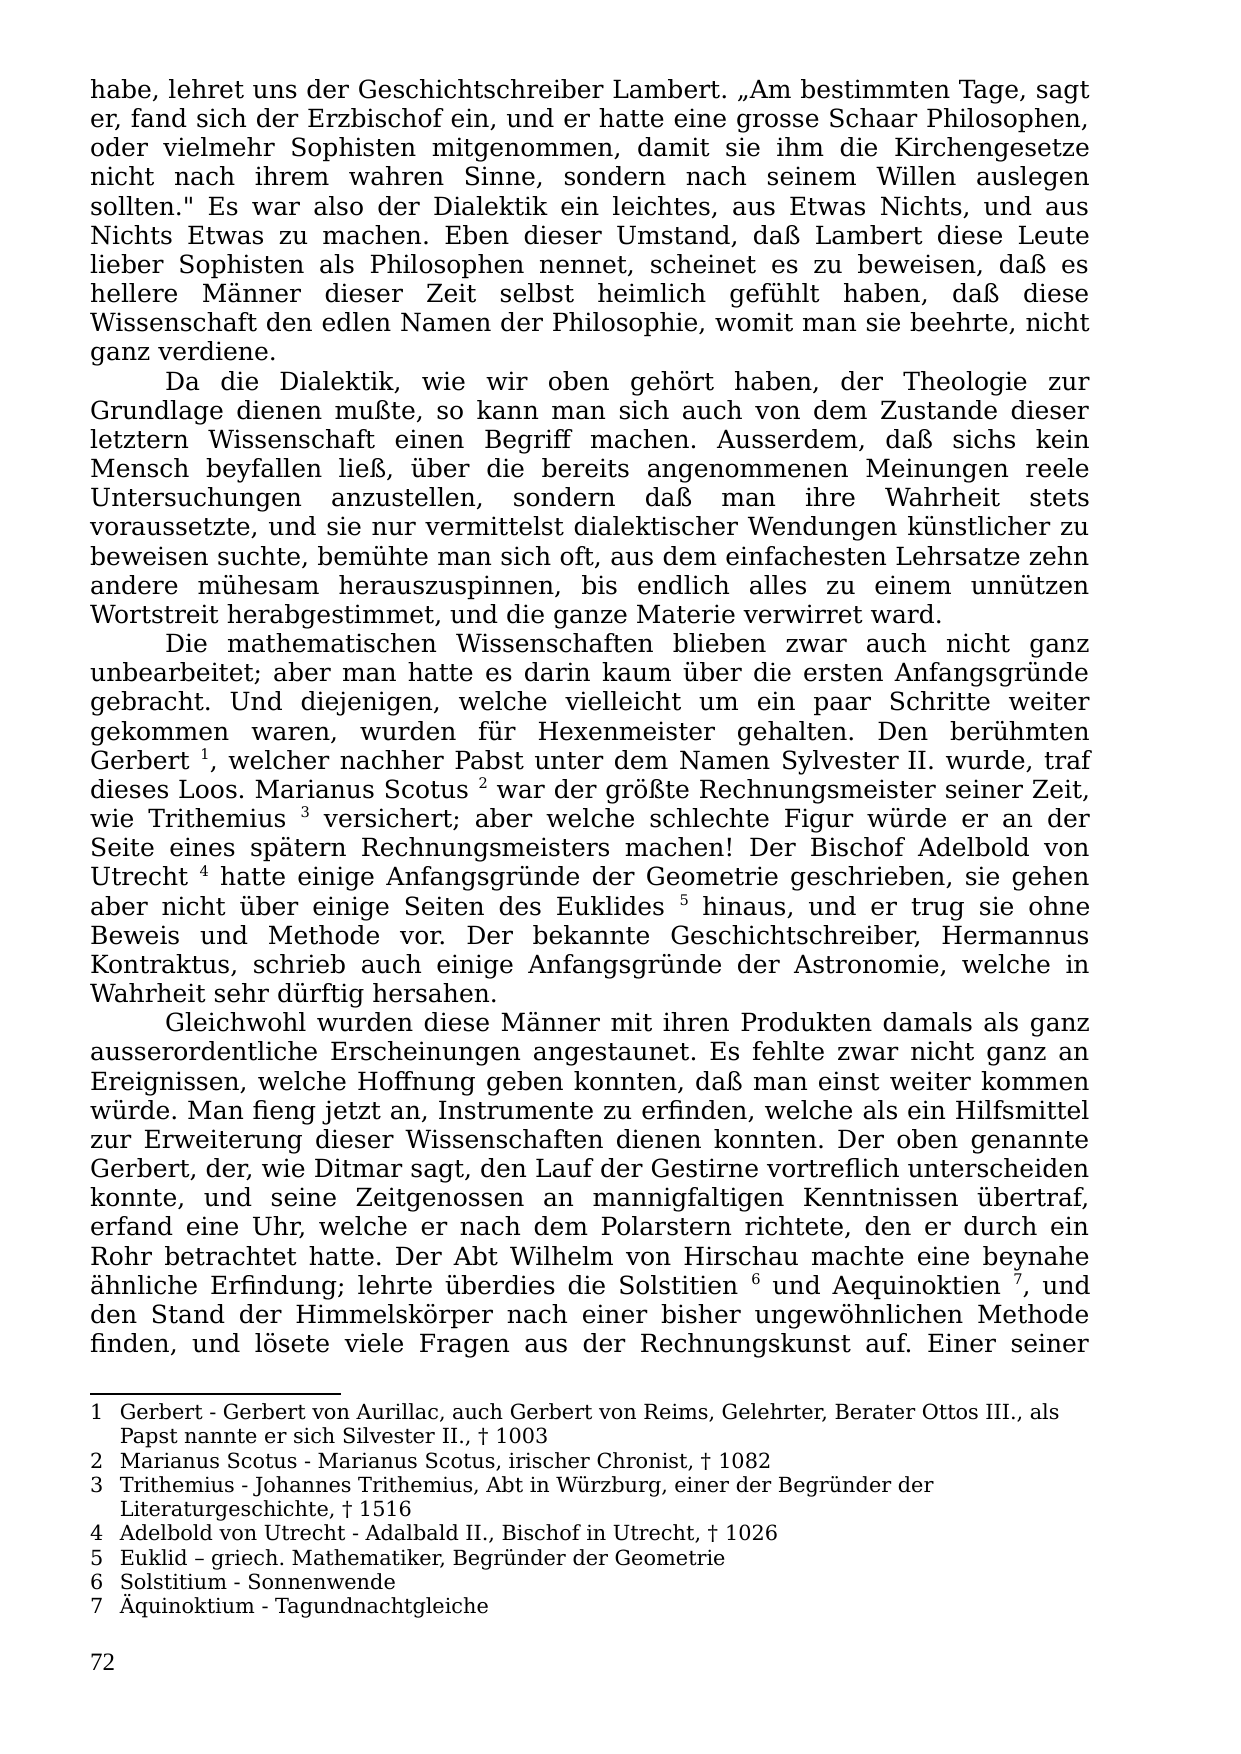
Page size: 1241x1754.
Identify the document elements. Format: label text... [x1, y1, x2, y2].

text Trithemius - Johannes Trithemius, Abt in Würzburg, einer der Begründer der Literaturgeschichte, † 1516 [90, 1473, 1091, 1521]
text Gerbert - Gerbert von Aurillac, auch Gerbert von Reims, Gelehrter, Berater Ottos III., als Papst nannte er sich Silvester II., † 1003 [90, 1400, 1091, 1449]
text Gleichwohl wurden diese Männer mit ihren Produkten damals als ganz ausserordentliche Erscheinungen angestaunet. Es fehlte zwar nicht ganz an Ereignissen, welche Hoffnung geben konnten, daß man einst weiter kommen würde. Man fieng jetzt an, Instrumente zu erfinden, welche als ein Hilfsmittel zur Erweiterung dieser Wissenschaften dienen konnten. Der oben genannte Gerbert, der, wie Ditmar sagt, den Lauf der Gestirne vortreflich unterscheiden konnte, und seine Zeitgenossen an mannigfaltigen Kenntnissen übertraf, erfand eine Uhr, welche er nach dem Polarstern richtete, den er durch ein Rohr betrachtet hatte. Der Abt Wilhelm von Hirschau machte eine beynahe ähnliche Erfindung; lehrte überdies die Solstitien und Aequinoktien , und den Stand der Himmelskörper nach einer bisher ungewöhnlichen Methode finden, und lösete viele Fragen aus der Rechnungskunst auf. Einer seiner [90, 1008, 1091, 1358]
text Da die Dialektik, wie wir oben gehört haben, der Theologie zur Grundlage dienen mußte, so kann man sich auch von dem Zustande dieser letztern Wissenschaft einen Begriff machen. Ausserdem, daß sichs kein Mensch beyfallen ließ, über die bereits angenommenen Meinungen reele Untersuchungen anzustellen, sondern daß man ihre Wahrheit stets voraussetzte, und sie nur vermittelst dialektischer Wendungen künstlicher zu beweisen suchte, bemühte man sich oft, aus dem einfachesten Lehrsatze zehn andere mühesam herauszuspinnen, bis endlich alles zu einem unnützen Wortstreit herabgestimmet, und die ganze Materie verwirret ward. [90, 367, 1091, 629]
text Marianus Scotus - Marianus Scotus, irischer Chronist, † 1082 [90, 1449, 1091, 1473]
text Adelbold von Utrecht - Adalbald II., Bischof in Utrecht, † 1026 [90, 1521, 1091, 1546]
text habe, lehret uns der Geschichtschreiber Lambert. „Am bestimmten Tage, sagt er, fand sich der Erzbischof ein, und er hatte eine grosse Schaar Philosophen, oder vielmehr Sophisten mitgenommen, damit sie ihm die Kirchengesetze nicht nach ihrem wahren Sinne, sondern nach seinem Willen auslegen sollten." Es war also der Dialektik ein leichtes, aus Etwas Nichts, und aus Nichts Etwas zu machen. Eben dieser Umstand, daß Lambert diese Leute lieber Sophisten als Philosophen nennet, scheinet es zu beweisen, daß es hellere Männer dieser Zeit selbst heimlich gefühlt haben, daß diese Wissenschaft den edlen Namen der Philosophie, womit man sie beehrte, nicht ganz verdiene. [90, 75, 1091, 367]
text Euklid – griech. Mathematiker, Begründer der Geometrie [90, 1546, 1091, 1570]
text Solstitium - Sonnenwende [90, 1570, 1091, 1594]
text Die mathematischen Wissenschaften blieben zwar auch nicht ganz unbearbeitet; aber man hatte es darin kaum über die ersten Anfangsgründe gebracht. Und diejenigen, welche vielleicht um ein paar Schritte weiter gekommen waren, wurden für Hexenmeister gehalten. Den berühmten Gerbert , welcher nachher Pabst unter dem Namen Sylvester II. wurde, traf dieses Loos. Marianus Scotus war der größte Rechnungsmeister seiner Zeit, wie Trithemius versichert; aber welche schlechte Figur würde er an der Seite eines spätern Rechnungsmeisters machen! Der Bischof Adelbold von Utrecht hatte einige Anfangsgründe der Geometrie geschrieben, sie gehen aber nicht über einige Seiten des Euklides hinaus, und er trug sie ohne Beweis und Methode vor. Der bekannte Geschichtschreiber, Hermannus Kontraktus, schrieb auch einige Anfangsgründe der Astronomie, welche in Wahrheit sehr dürftig hersahen. [90, 629, 1091, 1008]
text Äquinoktium - Tagundnachtgleiche [90, 1594, 1091, 1618]
